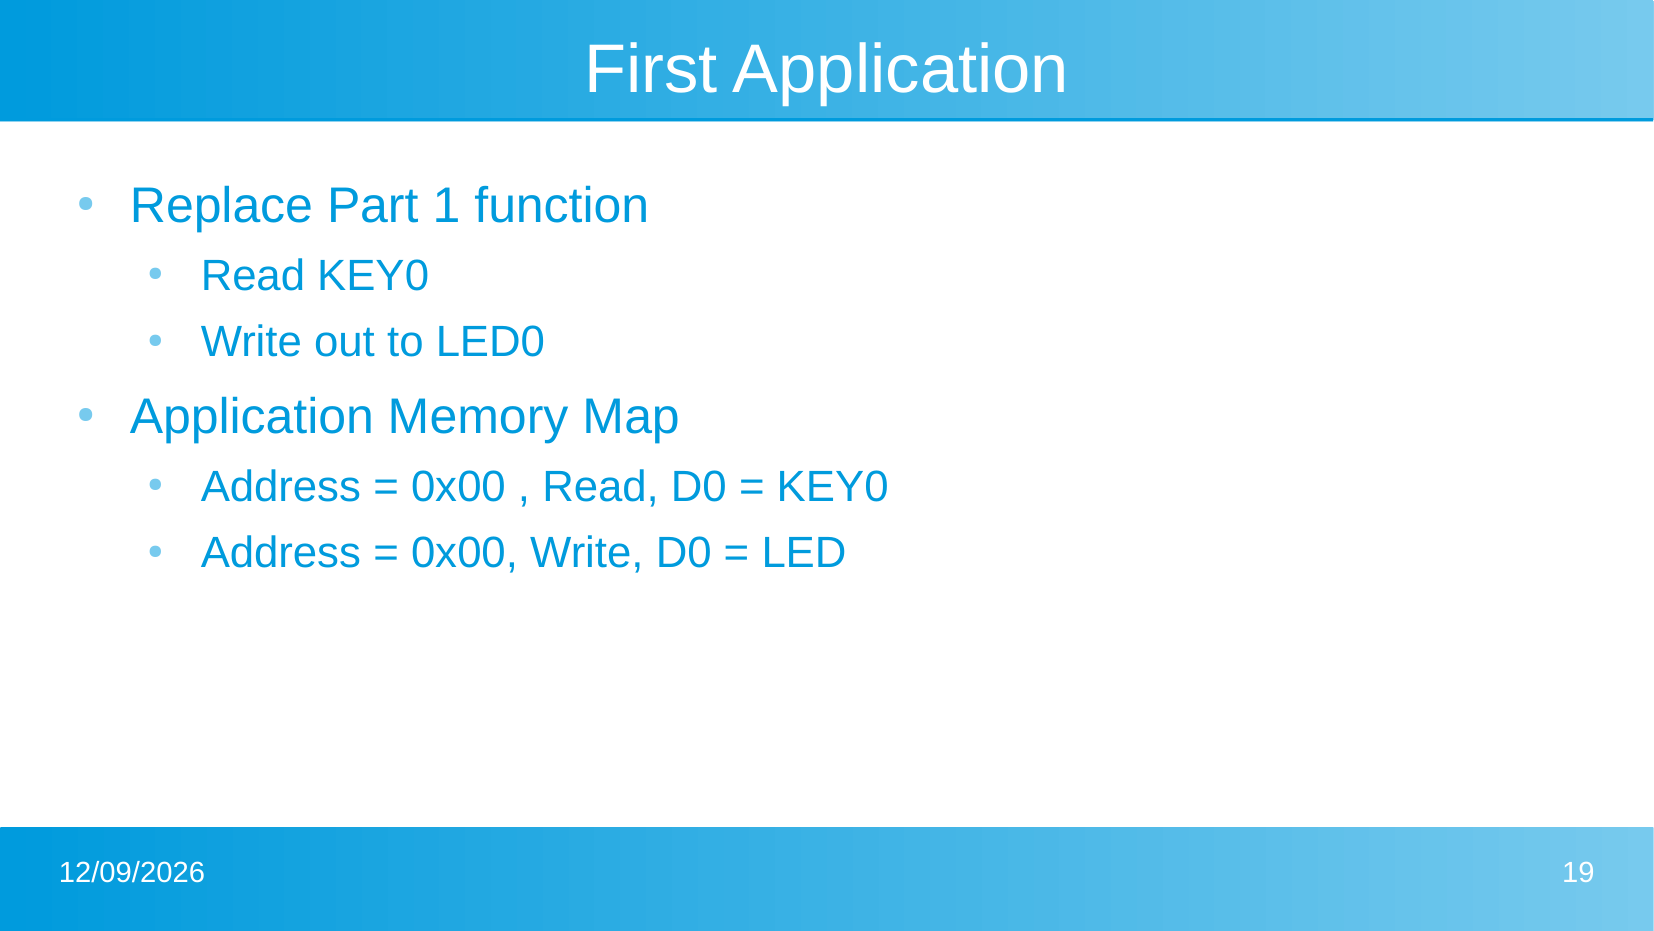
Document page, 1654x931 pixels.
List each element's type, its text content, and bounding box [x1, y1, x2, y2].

list Replace Part 1 function Read KEY0 Write out to LED0 Application Memory Map Address = 0x00 , Read, D0 = KEY0 Address = 0x00, Write, D0 = LED [59, 177, 1595, 768]
title First Application [59, 29, 1595, 108]
